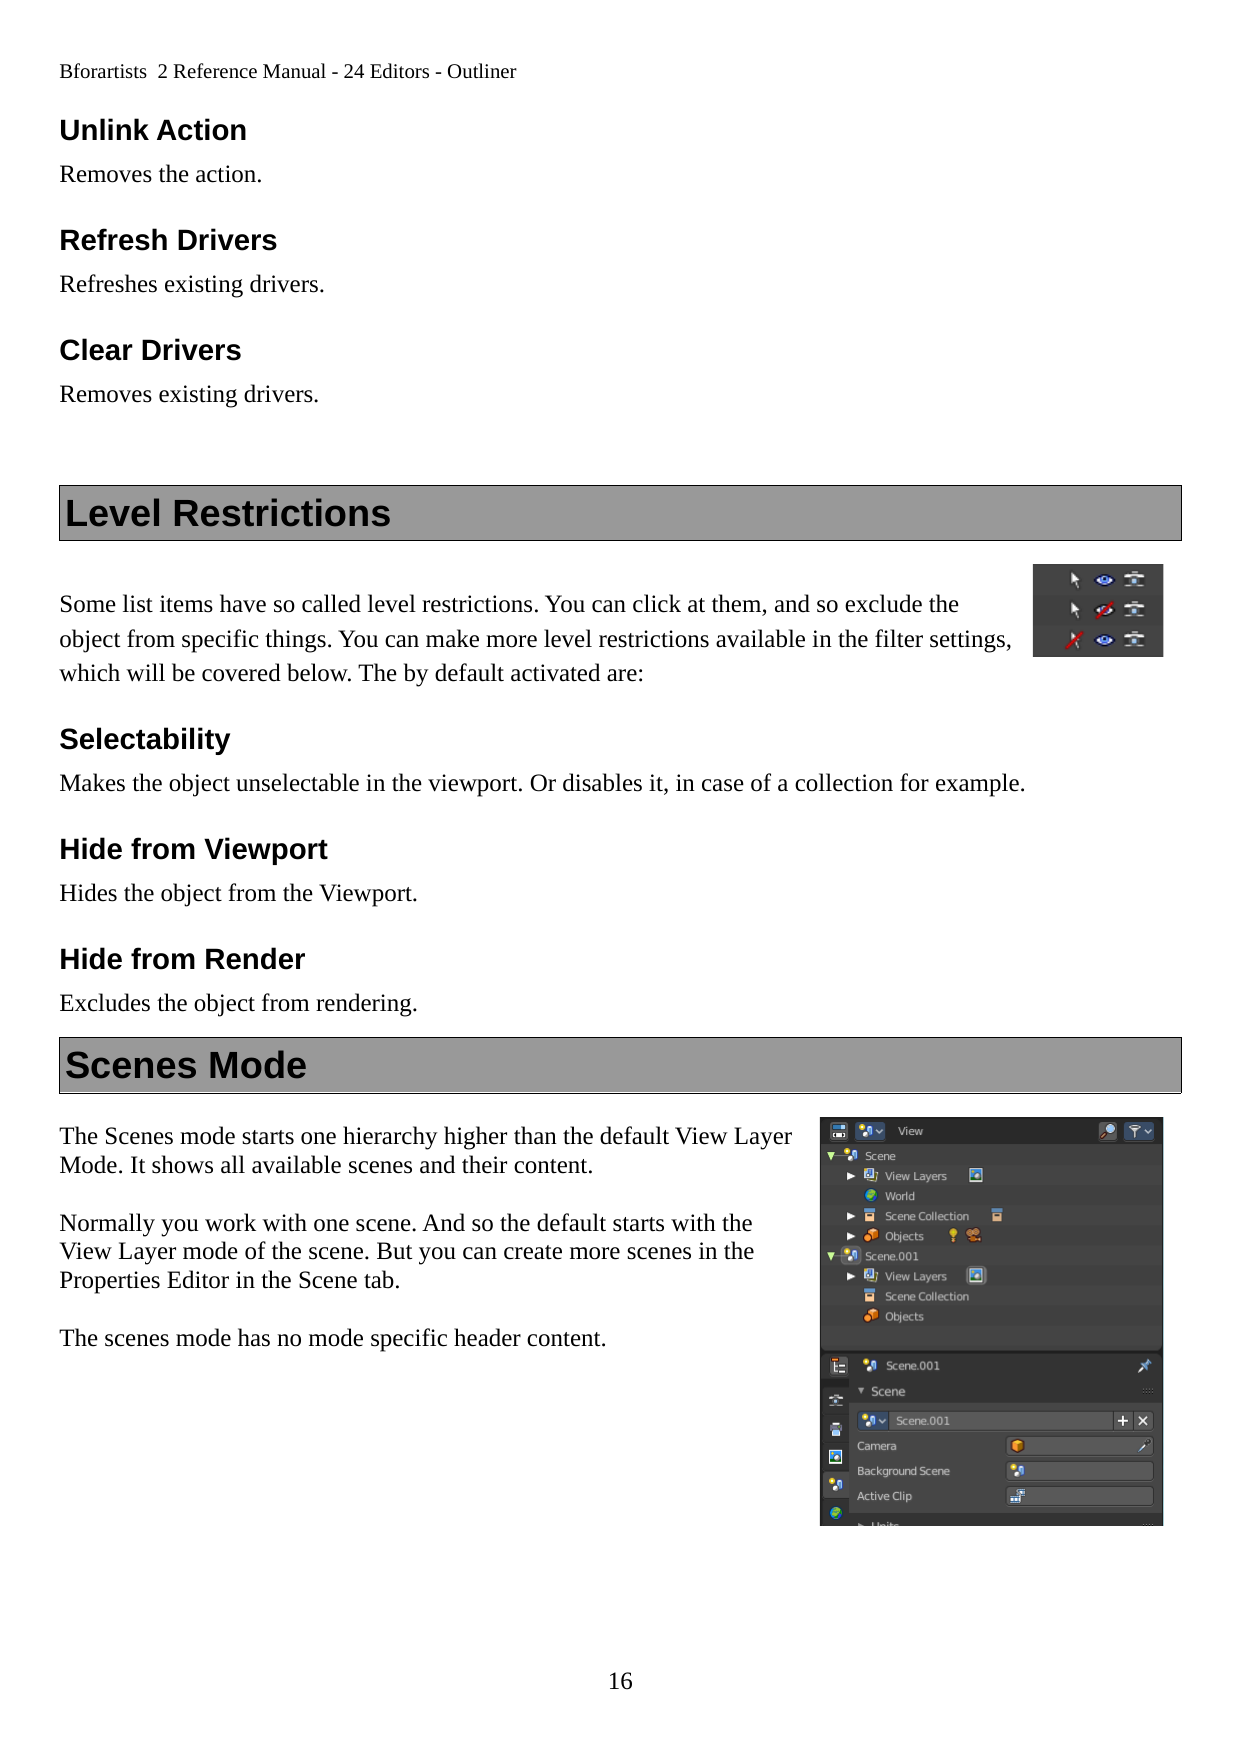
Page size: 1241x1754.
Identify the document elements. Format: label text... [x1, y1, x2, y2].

subtitle Clear Drivers [59, 332, 1181, 366]
subtitle Selectability [59, 722, 1181, 756]
text The scenes mode has no mode specific header content. [59, 1323, 819, 1351]
text Normally you work with one scene. And so the default starts with the View Layer mode of the scene. But you can create more scenes in the Properties Editor in the Scene tab. [59, 1208, 819, 1294]
picture [819, 1117, 1164, 1526]
text Refreshes existing drivers. [59, 269, 1181, 297]
text The Scenes mode starts one hierarchy higher than the default View Layer Mode. It shows all available scenes and their content. [59, 1121, 819, 1179]
subtitle Hide from Render [59, 942, 1181, 976]
subtitle Refresh Drivers [59, 222, 1181, 256]
text Excludes the object from rendering. [59, 988, 1181, 1017]
subtitle Unlink Action [59, 113, 1181, 146]
subtitle Hide from Viewport [59, 832, 1181, 866]
text Removes the action. [59, 159, 1181, 188]
table_header Scenes Mode [60, 1038, 1181, 1092]
text Makes the object unselectable in the viewport. Or disables it, in case of a collection for example. [59, 768, 1181, 797]
table_header Level Restrictions [60, 486, 1181, 540]
picture [1032, 564, 1164, 657]
text Removes existing drivers. [59, 379, 1181, 407]
text Some list items have so called level restrictions. You can click at them, and so exclude the object from specific things. You can make more level restrictions available in the filter settings, which will be covered below. The by default activated are: [59, 589, 1181, 687]
text Hides the object from the Viewport. [59, 878, 1181, 907]
